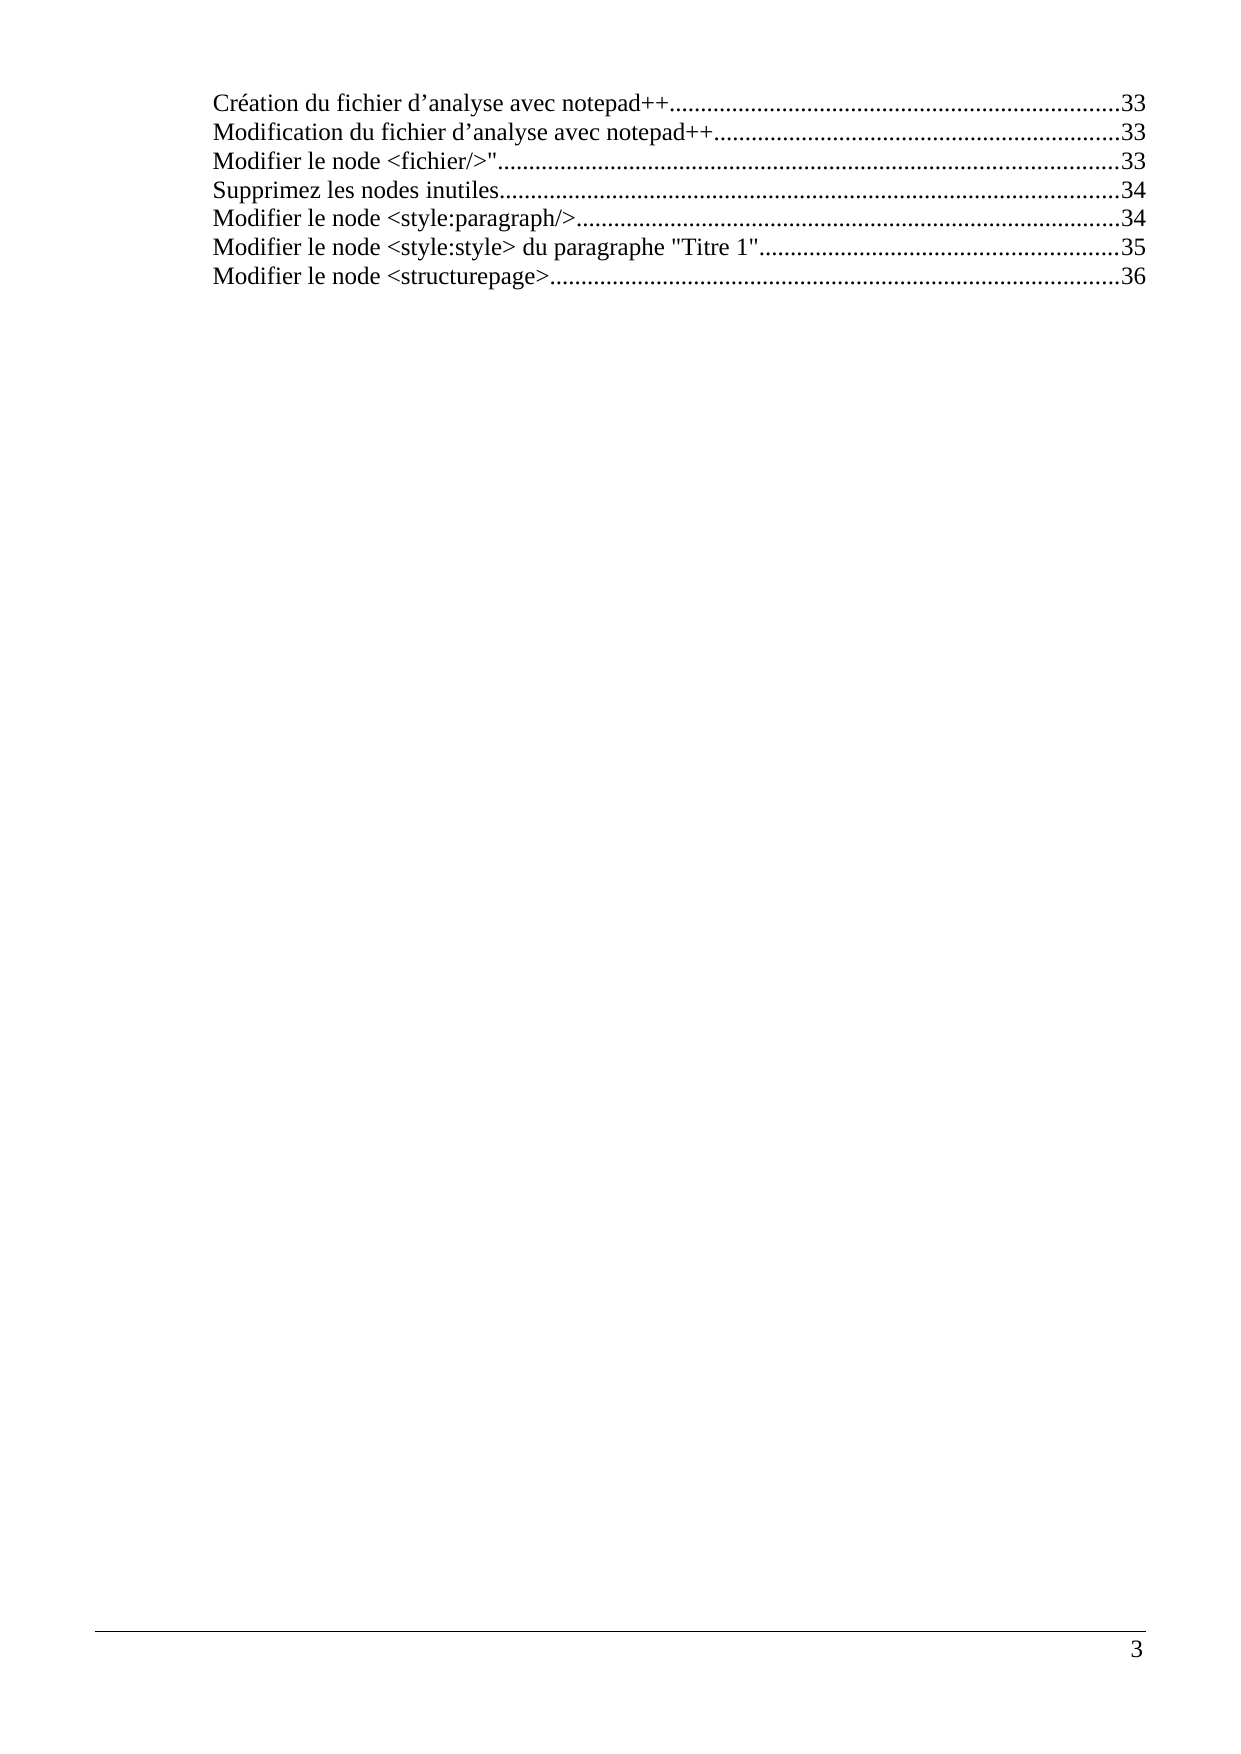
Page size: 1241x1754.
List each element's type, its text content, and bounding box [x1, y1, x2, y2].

text Modifier le node <style:style> du paragraphe "Titre 1" 35 [212, 232, 1146, 261]
text Modification du fichier d’analyse avec notepad++ 33 [213, 117, 1146, 146]
text Modifier le node <style:paragraph/> 34 [212, 203, 1146, 232]
text Modifier le node <fichier/>" 33 [212, 146, 1146, 175]
text Création du fichier d’analyse avec notepad++ 33 [213, 88, 1146, 117]
text Supprimez les nodes inutiles 34 [212, 175, 1146, 203]
text Modifier le node <structurepage> 36 [212, 261, 1146, 290]
